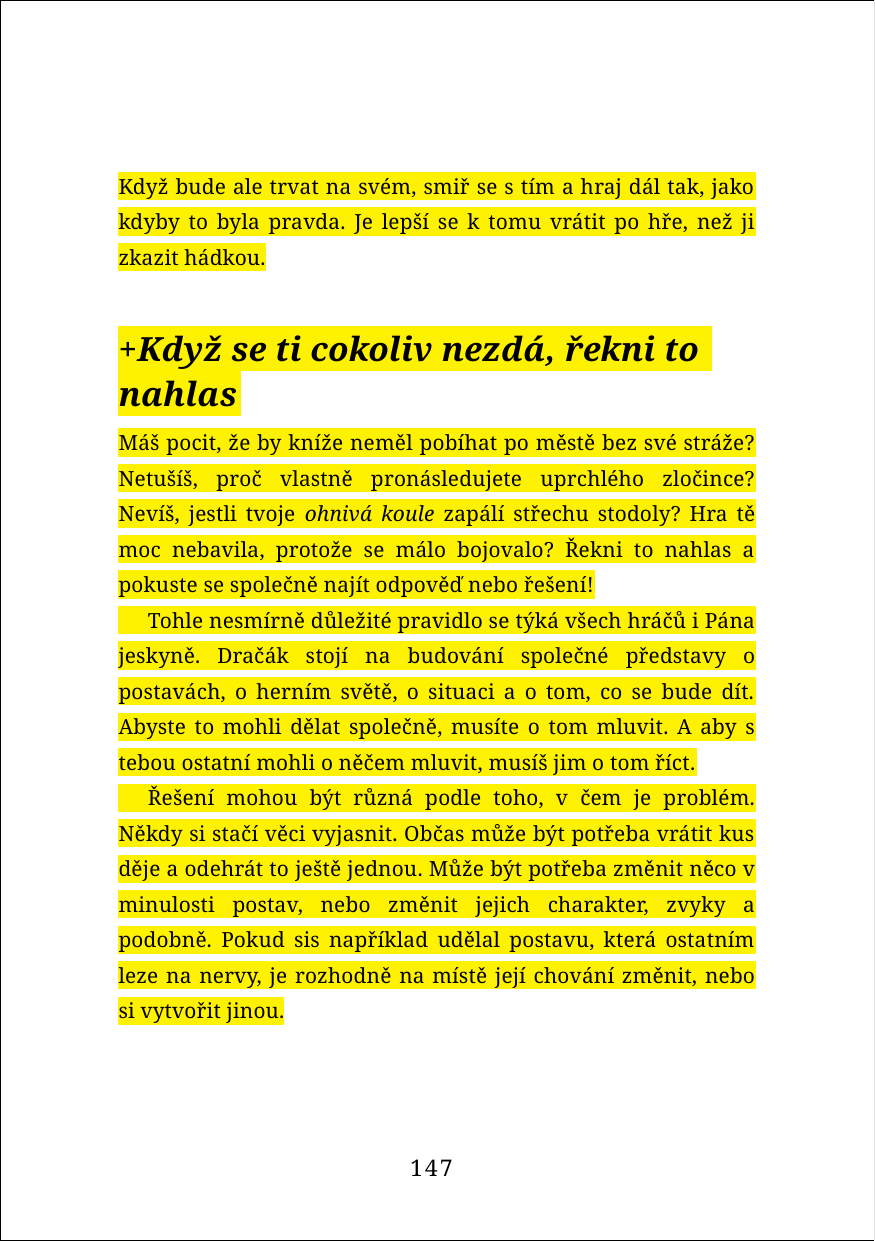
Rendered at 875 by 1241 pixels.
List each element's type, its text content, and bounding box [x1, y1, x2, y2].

text Když bude ale trvat na svém, smiř se s tím a hraj dál tak, jako kdyby to byla pravda. Je lepší se k tomu vrátit po hře, než ji zkazit hádkou. [118, 172, 756, 271]
text Máš pocit, že by kníže neměl pobíhat po městě bez své stráže? Netušíš, proč vlastně pronásledujete uprchlého zločince? Nevíš, jestli tvoje ohnivá koule zapálí střechu stodoly? Hra tě moc nebavila, protože se málo bojovalo? Řekni to nahlas a pokuste se společně najít odpověď nebo řešení! Tohle nesmírně důležité pravidlo se týká všech hráčů i Pána jeskyně. Dračák stojí na budování společné představy o postavách, o herním světě, o situaci a o tom, co se bude dít. Abyste to mohli dělat společně, musíte o tom mluvit. A aby s tebou ostatní mohli o něčem mluvit, musíš jim o tom říct. Řešení mohou být různá podle toho, v čem je problém. Někdy si stačí věci vyjasnit. Občas může být potřeba vrátit kus děje a odehrát to ještě jednou. Může být potřeba změnit něco v minulosti postav, nebo změnit jejich charakter, zvyky a podobně. Pokud sis například udělal postavu, která ostatním leze na nervy, je rozhodně na místě její chování změnit, nebo si vytvořit jinou. [118, 428, 756, 1025]
subtitle +Když se ti cokoliv nezdá, řekni to nahlas [118, 326, 756, 416]
